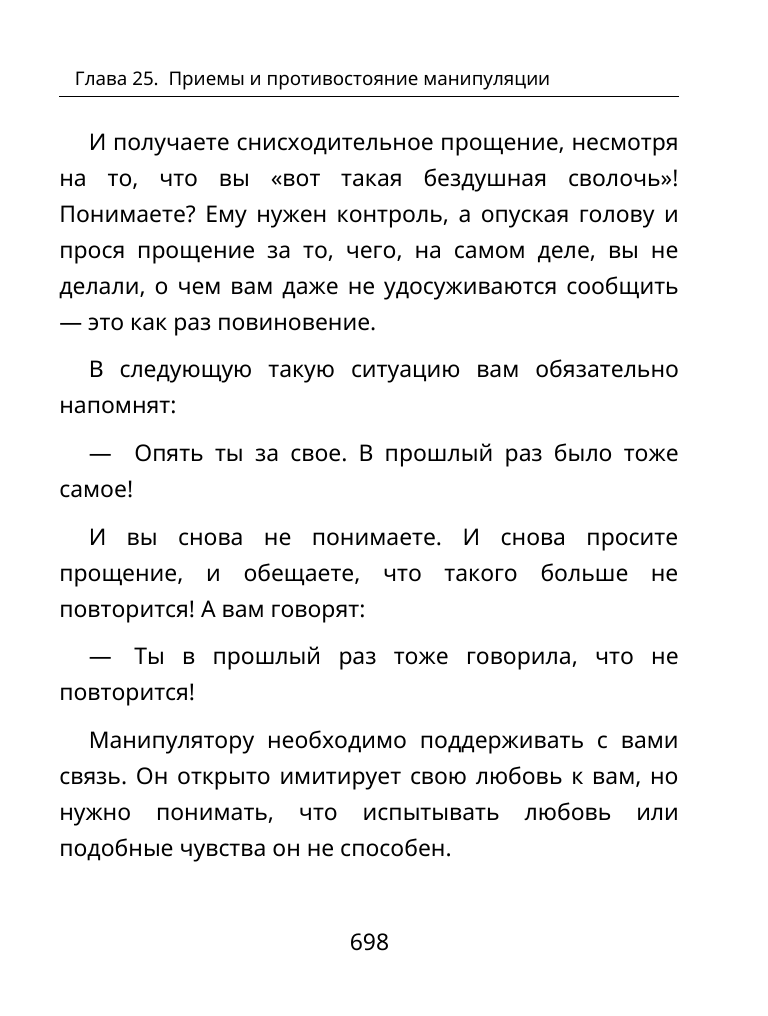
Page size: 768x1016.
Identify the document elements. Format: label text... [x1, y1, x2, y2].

list Опять ты за свое. В прошлый раз было тоже самое! [59, 437, 679, 504]
text Манипулятору необходимо поддерживать с вами связь. Он открыто имитирует свою любовь к вам, но нужно понимать, что испытывать любовь или подобные чувства он не способен. [59, 724, 679, 863]
text И получаете снисходительное прощение, несмотря на то, что вы «вот такая бездушная сволочь»! Понимаете? Ему нужен контроль, а опуская голову и прося прощение за то, чего, на самом деле, вы не делали, о чем вам даже не удосуживаются сообщить — это как раз повиновение. [59, 126, 679, 337]
text И вы снова не понимаете. И снова просите прощение, и обещаете, что такого больше не повторится! А вам говорят: [59, 521, 679, 624]
text В следующую такую ситуацию вам обязательно напомнят: [59, 353, 679, 421]
list Ты в прошлый раз тоже говорила, что не повторится! [59, 640, 679, 707]
